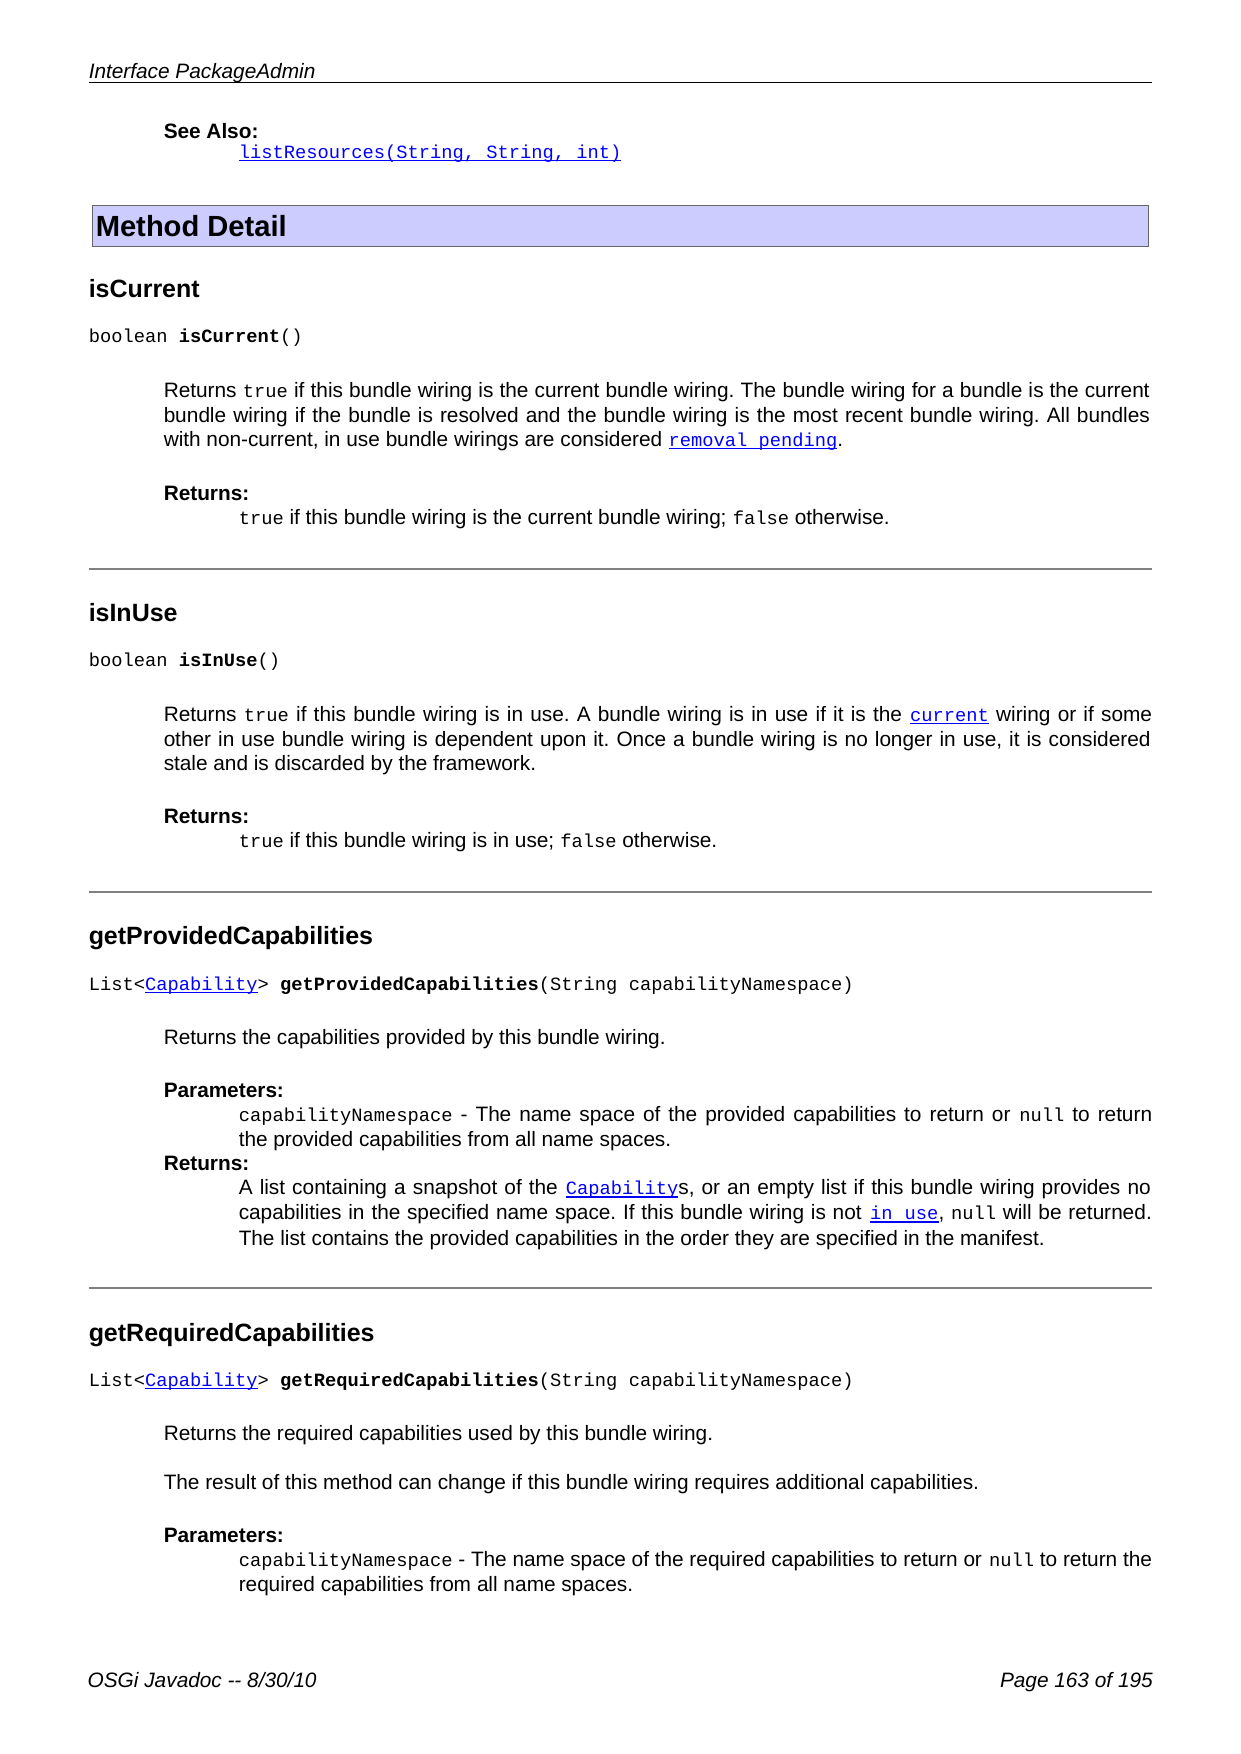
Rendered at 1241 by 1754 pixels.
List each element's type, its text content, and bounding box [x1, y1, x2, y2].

text boolean isCurrent() [88, 327, 1152, 348]
text listResources(String, String, int) [238, 142, 1152, 164]
subtitle isCurrent [88, 274, 1152, 303]
text See Also: [163, 118, 1152, 142]
text Returns: [163, 1151, 1152, 1175]
subtitle Method Detail [93, 206, 1148, 246]
text Parameters: [163, 1078, 1152, 1102]
text Returns: [163, 481, 1152, 505]
text Returns true if this bundle wiring is in use. A bundle wiring is in use if it is the current wiring or if some other in use bundle wiring is dependent upon it. Once a bundle wiring is no longer in use, it is considered stale and is discarded by the framework. [163, 702, 1152, 775]
text capabilityNamespace - The name space of the required capabilities to return or null to return the required capabilities from all name spaces. [238, 1547, 1152, 1596]
text Returns: [163, 804, 1152, 828]
text List<Capability> getRequiredCapabilities(String capabilityNamespace) [88, 1370, 1152, 1392]
text Returns the required capabilities used by this bundle wiring. [163, 1421, 1152, 1445]
text boolean isInUse() [88, 651, 1152, 672]
text capabilityNamespace - The name space of the provided capabilities to return or null to return the provided capabilities from all name spaces. [238, 1102, 1152, 1151]
text Parameters: [163, 1523, 1152, 1547]
subtitle getProvidedCapabilities [88, 921, 1152, 950]
text The result of this method can change if this bundle wiring requires additional capabilities. [163, 1470, 1152, 1494]
text Returns the capabilities provided by this bundle wiring. [163, 1025, 1152, 1049]
text true if this bundle wiring is the current bundle wiring; false otherwise. [238, 505, 1152, 530]
text List<Capability> getProvidedCapabilities(String capabilityNamespace) [88, 974, 1152, 996]
subtitle getRequiredCapabilities [88, 1317, 1152, 1346]
subtitle isInUse [88, 598, 1152, 627]
text A list containing a snapshot of the Capabilitys, or an empty list if this bundle wiring provides no capabilities in the specified name space. If this bundle wiring is not in use, null will be returned. The list contains the provided capabilities in the order they are specified in the manifest. [238, 1175, 1152, 1249]
text true if this bundle wiring is in use; false otherwise. [238, 828, 1152, 853]
text Returns true if this bundle wiring is the current bundle wiring. The bundle wiring for a bundle is the current bundle wiring if the bundle is resolved and the bundle wiring is the most recent bundle wiring. All bundles with non-current, in use bundle wirings are considered removal pending. [163, 377, 1152, 452]
